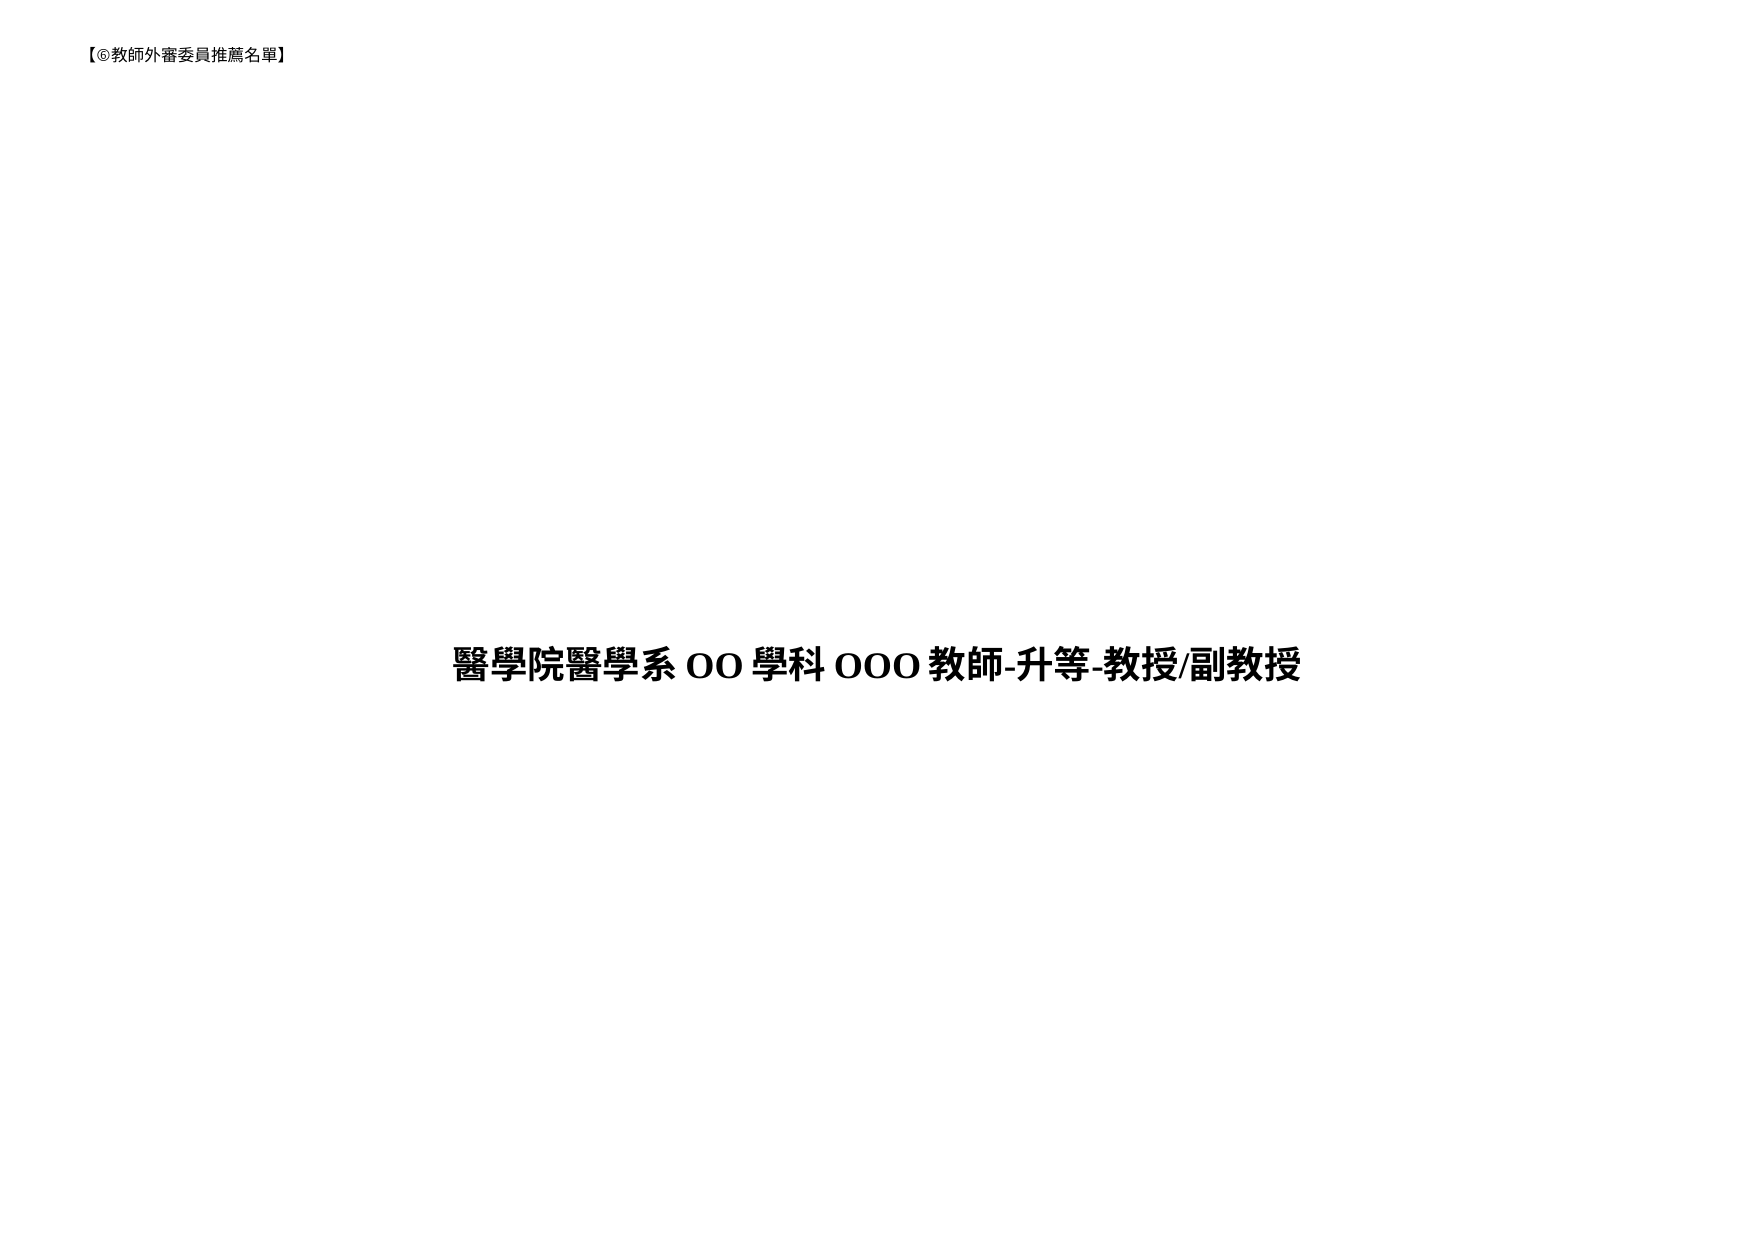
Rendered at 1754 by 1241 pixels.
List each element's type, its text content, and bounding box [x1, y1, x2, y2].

text 醫學院醫學系OO學科OOO教師-升等-教授/副教授 [59, 620, 1695, 683]
